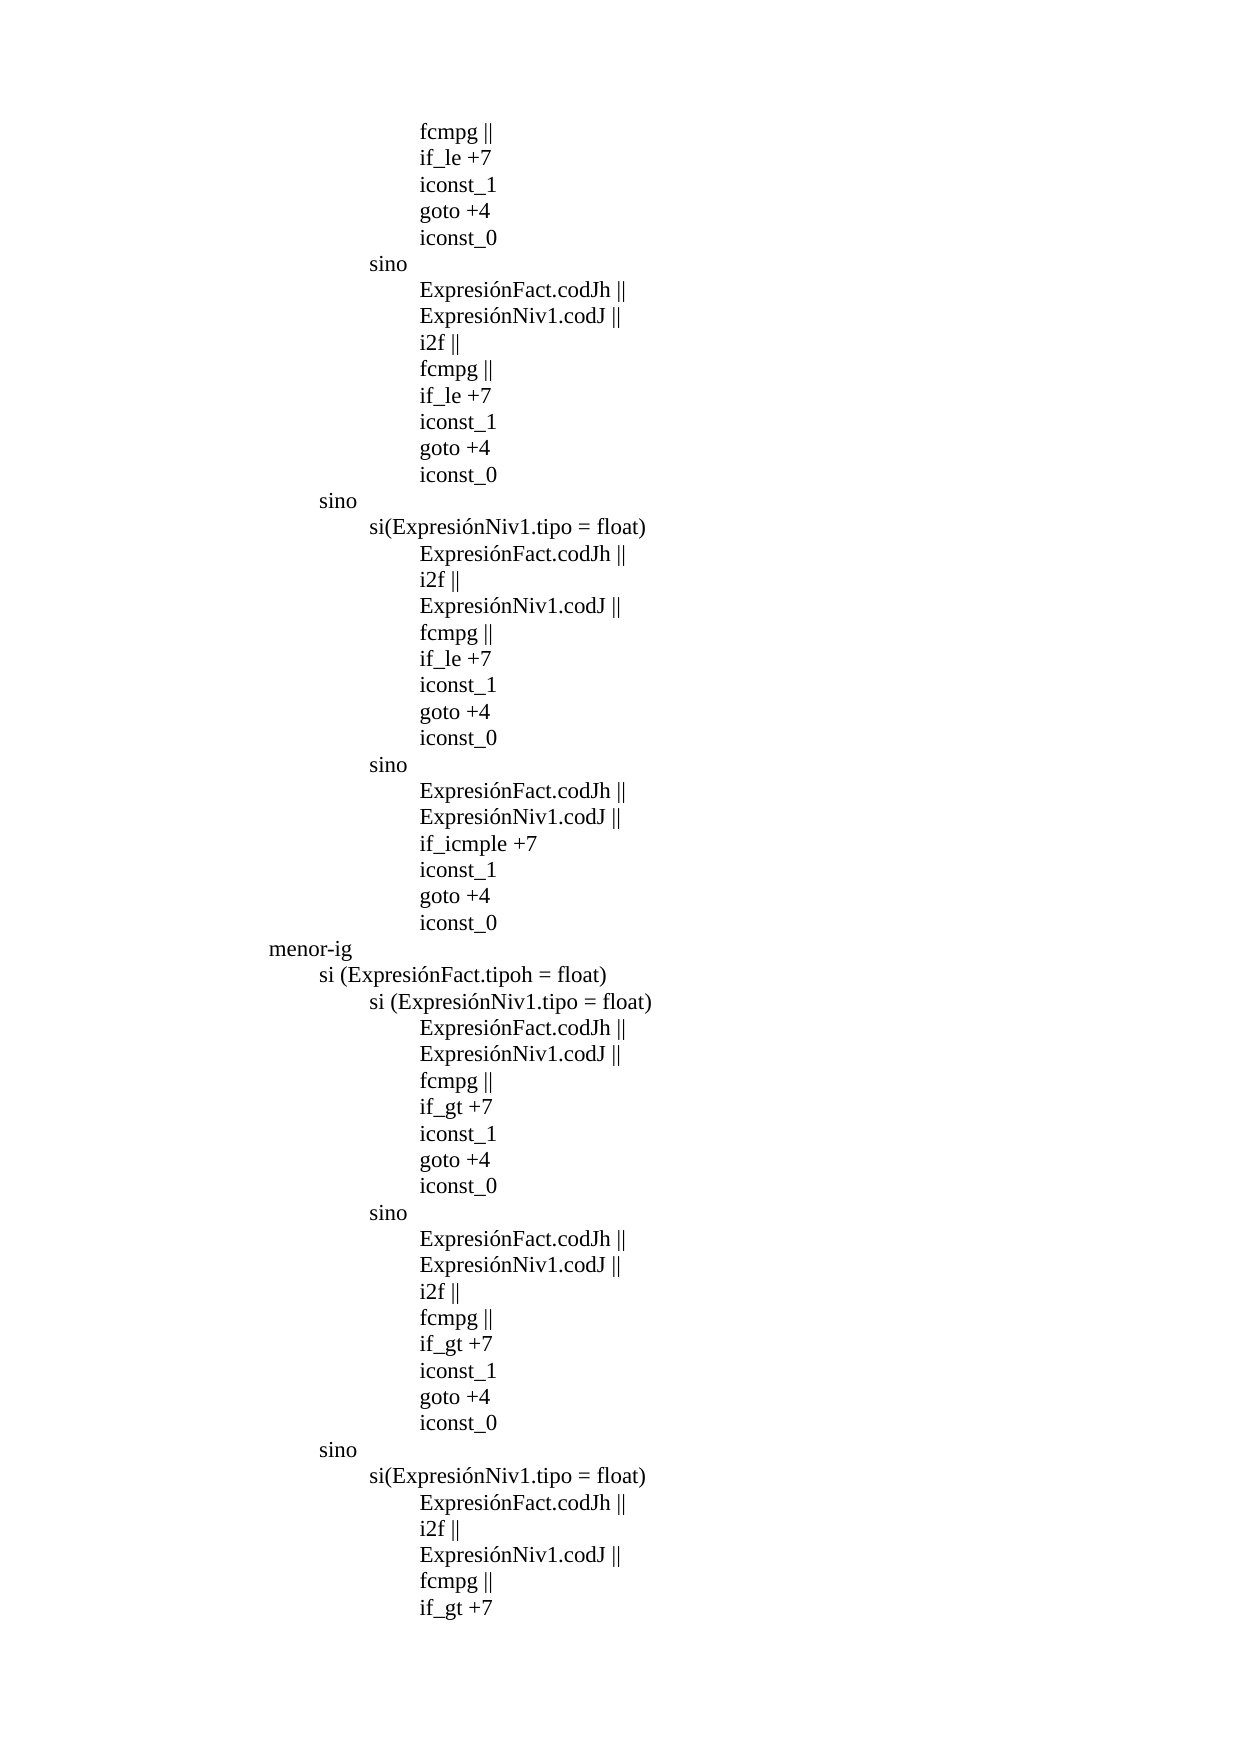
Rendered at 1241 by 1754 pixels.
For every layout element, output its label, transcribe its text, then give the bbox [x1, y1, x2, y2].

text si (ExpresiónFact.tipoh = float) [118, 961, 1122, 988]
text goto +4 [118, 1146, 1122, 1172]
text iconst_1 [118, 856, 1122, 882]
text fcmpg || [118, 619, 1122, 645]
text sino [118, 1199, 1122, 1225]
text si(ExpresiónNiv1.tipo = float) [118, 1462, 1122, 1488]
text iconst_0 [118, 1409, 1122, 1436]
text iconst_0 [118, 724, 1122, 751]
text goto +4 [118, 434, 1122, 461]
text fcmpg || [118, 1067, 1122, 1093]
text if_gt +7 [118, 1330, 1122, 1357]
text goto +4 [118, 1383, 1122, 1409]
text ExpresiónFact.codJh || [118, 1488, 1122, 1515]
text menor-ig [118, 935, 1122, 961]
text ExpresiónNiv1.codJ || [118, 1541, 1122, 1568]
text if_le +7 [118, 144, 1122, 171]
text iconst_1 [118, 672, 1122, 698]
text if_icmple +7 [118, 830, 1122, 856]
text if_le +7 [118, 382, 1122, 408]
text ExpresiónNiv1.codJ || [118, 592, 1122, 619]
text ExpresiónFact.codJh || [118, 276, 1122, 303]
text sino [118, 487, 1122, 513]
text sino [118, 751, 1122, 777]
text ExpresiónNiv1.codJ || [118, 303, 1122, 329]
text iconst_0 [118, 1172, 1122, 1199]
text si(ExpresiónNiv1.tipo = float) [118, 513, 1122, 540]
text iconst_0 [118, 223, 1122, 250]
text ExpresiónNiv1.codJ || [118, 803, 1122, 830]
text ExpresiónFact.codJh || [118, 1225, 1122, 1251]
text if_gt +7 [118, 1594, 1122, 1620]
text fcmpg || [118, 355, 1122, 382]
text ExpresiónNiv1.codJ || [118, 1041, 1122, 1067]
text iconst_1 [118, 171, 1122, 197]
text fcmpg || [118, 1568, 1122, 1594]
text goto +4 [118, 197, 1122, 223]
text sino [118, 250, 1122, 276]
text if_le +7 [118, 645, 1122, 672]
text goto +4 [118, 698, 1122, 724]
text iconst_1 [118, 408, 1122, 434]
text goto +4 [118, 882, 1122, 909]
text fcmpg || [118, 1304, 1122, 1330]
text i2f || [118, 1515, 1122, 1541]
text if_gt +7 [118, 1093, 1122, 1119]
text si (ExpresiónNiv1.tipo = float) [118, 988, 1122, 1014]
text iconst_1 [118, 1357, 1122, 1383]
text iconst_0 [118, 909, 1122, 935]
text ExpresiónFact.codJh || [118, 540, 1122, 566]
text ExpresiónFact.codJh || [118, 1014, 1122, 1041]
text sino [118, 1436, 1122, 1462]
text i2f || [118, 1278, 1122, 1304]
text i2f || [118, 329, 1122, 355]
text iconst_0 [118, 461, 1122, 487]
text fcmpg || [118, 118, 1122, 144]
text ExpresiónNiv1.codJ || [118, 1251, 1122, 1278]
text iconst_1 [118, 1119, 1122, 1146]
text i2f || [118, 566, 1122, 592]
text ExpresiónFact.codJh || [118, 777, 1122, 803]
